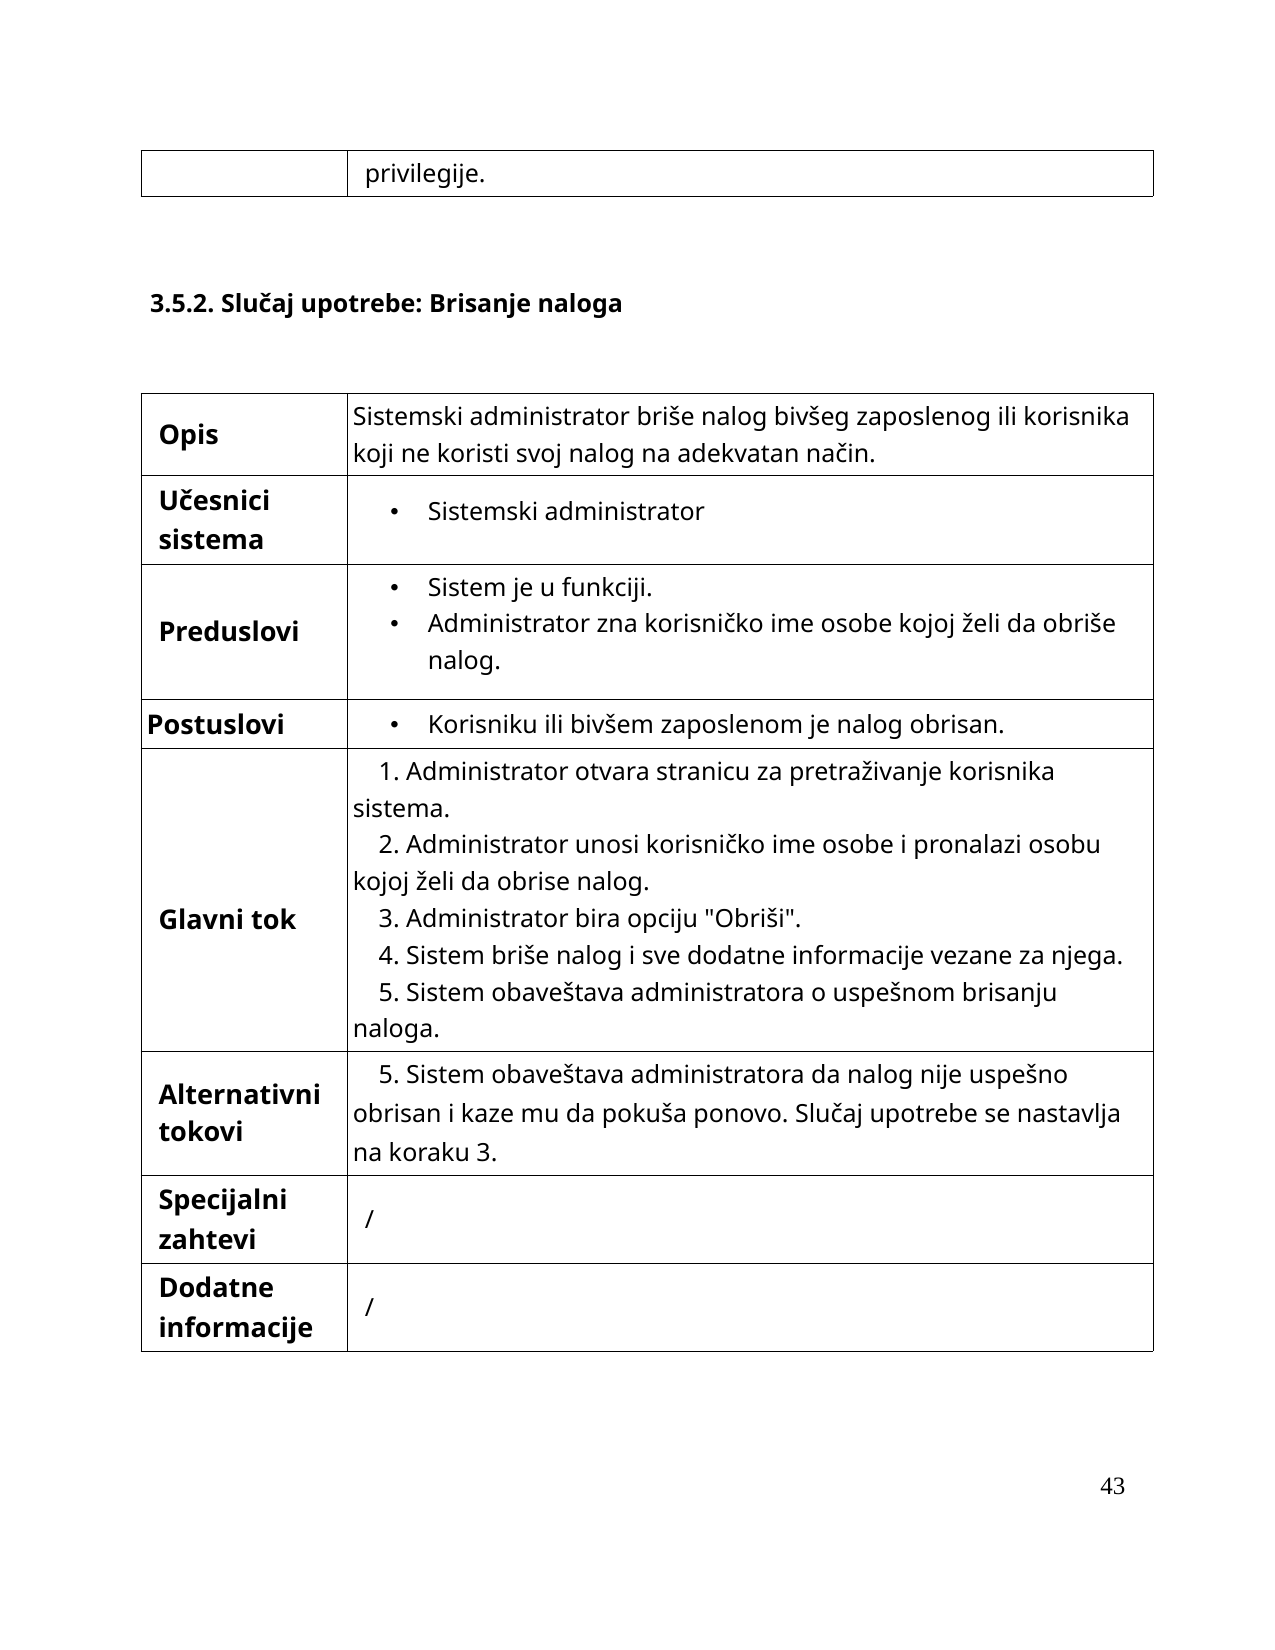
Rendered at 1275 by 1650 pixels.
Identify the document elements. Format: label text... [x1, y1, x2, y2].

table_header Opis [142, 394, 347, 475]
table_cell Dodatne informacije [142, 1264, 347, 1351]
table_cell Preduslovi [142, 565, 347, 699]
text 3.5.2. Slučaj upotrebe: Brisanje naloga [150, 286, 1125, 320]
table_cell / [348, 1176, 1153, 1263]
table_cell Specijalni zahtevi [142, 1176, 347, 1263]
table_cell / [348, 1264, 1153, 1351]
table_cell 5. Sistem obaveštava administratora da nalog nije uspešno obrisan i kaze mu da pokuša ponovo. Slučaj upotrebe se nastavlja na koraku 3. [348, 1052, 1153, 1175]
table_cell Alternativni tokovi [142, 1052, 347, 1175]
table_cell Glavni tok [142, 749, 347, 1051]
table_cell Korisniku ili bivšem zaposlenom je nalog obrisan. [348, 700, 1153, 748]
table_cell privilegije. [348, 151, 1153, 196]
table_cell Sistem je u funkciji. Administrator zna korisničko ime osobe kojoj želi da obriše nalog. [348, 565, 1153, 699]
table_cell Učesnici sistema [142, 476, 347, 563]
table_cell 1. Administrator otvara stranicu za pretraživanje korisnika sistema. 2. Administrator unosi korisničko ime osobe i pronalazi osobu kojoj želi da obrise nalog. 3. Administrator bira opciju "Obriši". 4. Sistem briše nalog i sve dodatne informacije vezane za njega. 5. Sistem obaveštava administratora o uspešnom brisanju naloga. [348, 749, 1153, 1051]
table_cell Sistemski administrator [348, 476, 1153, 563]
table_header Sistemski administrator briše nalog bivšeg zaposlenog ili korisnika koji ne koristi svoj nalog na adekvatan način. [348, 394, 1153, 475]
table_cell Postuslovi [142, 700, 347, 748]
table_cell [142, 151, 347, 196]
